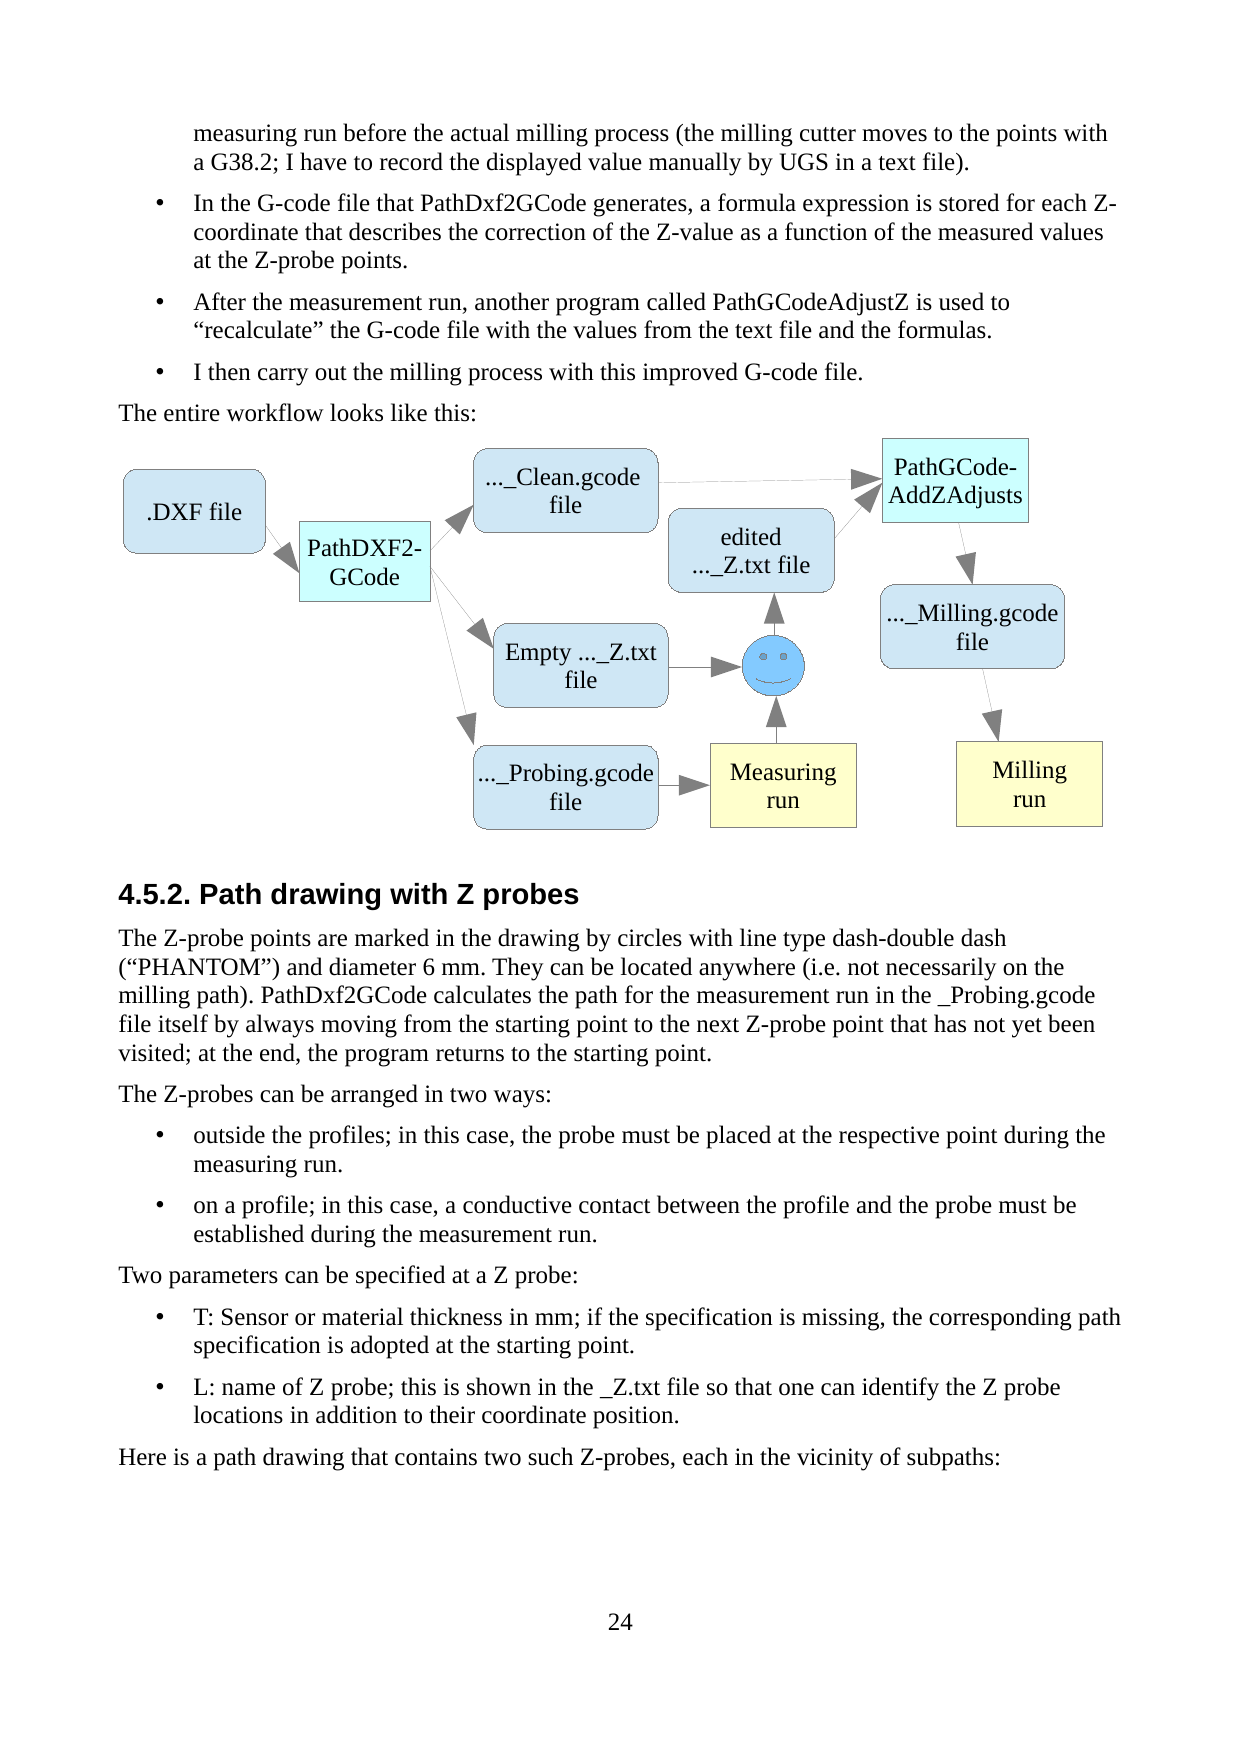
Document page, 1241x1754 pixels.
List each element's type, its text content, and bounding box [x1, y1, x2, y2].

subtitle 4.5.2. Path drawing with Z probes [118, 877, 1122, 910]
list T: Sensor or material thickness in mm; if the specification is missing, the corresponding path specification is adopted at the starting point. [156, 1302, 1122, 1359]
list In the G-code file that PathDxf2GCode generates, a formula expression is stored for each Z-coordinate that describes the correction of the Z-value as a function of the measured values at the Z-probe points. [156, 188, 1122, 274]
list outside the profiles; in this case, the probe must be placed at the respective point during the measuring run. [156, 1120, 1122, 1178]
text The Z-probes can be arranged in two ways: [118, 1079, 1122, 1108]
text The Z-probe points are marked in the drawing by circles with line type dash-double dash (“PHANTOM”) and diameter 6 mm. They can be located anywhere (i.e. not necessarily on the milling path). PathDxf2GCode calculates the path for the measurement run in the _Probing.gcode file itself by always moving from the starting point to the next Z-probe point that has not yet been visited; at the end, the program returns to the starting point. [118, 923, 1122, 1067]
text The entire workflow looks like this: [118, 398, 1122, 427]
text Here is a path drawing that contains two such Z-probes, each in the vicinity of subpaths: [118, 1442, 1122, 1470]
list measuring run before the actual milling process (the milling cutter moves to the points with a G38.2; I have to record the displayed value manually by UGS in a text file). [156, 118, 1122, 176]
list L: name of Z probe; this is shown in the _Z.txt file so that one can identify the Z probe locations in addition to their coordinate position. [156, 1372, 1122, 1429]
list on a profile; in this case, a conductive contact between the profile and the probe must be established during the measurement run. [156, 1190, 1122, 1248]
text Two parameters can be specified at a Z probe: [118, 1260, 1122, 1289]
list I then carry out the milling process with this improved G-code file. [156, 357, 1122, 386]
list After the measurement run, another program called PathGCodeAdjustZ is used to “recalculate” the G-code file with the values from the text file and the formulas. [156, 287, 1122, 344]
